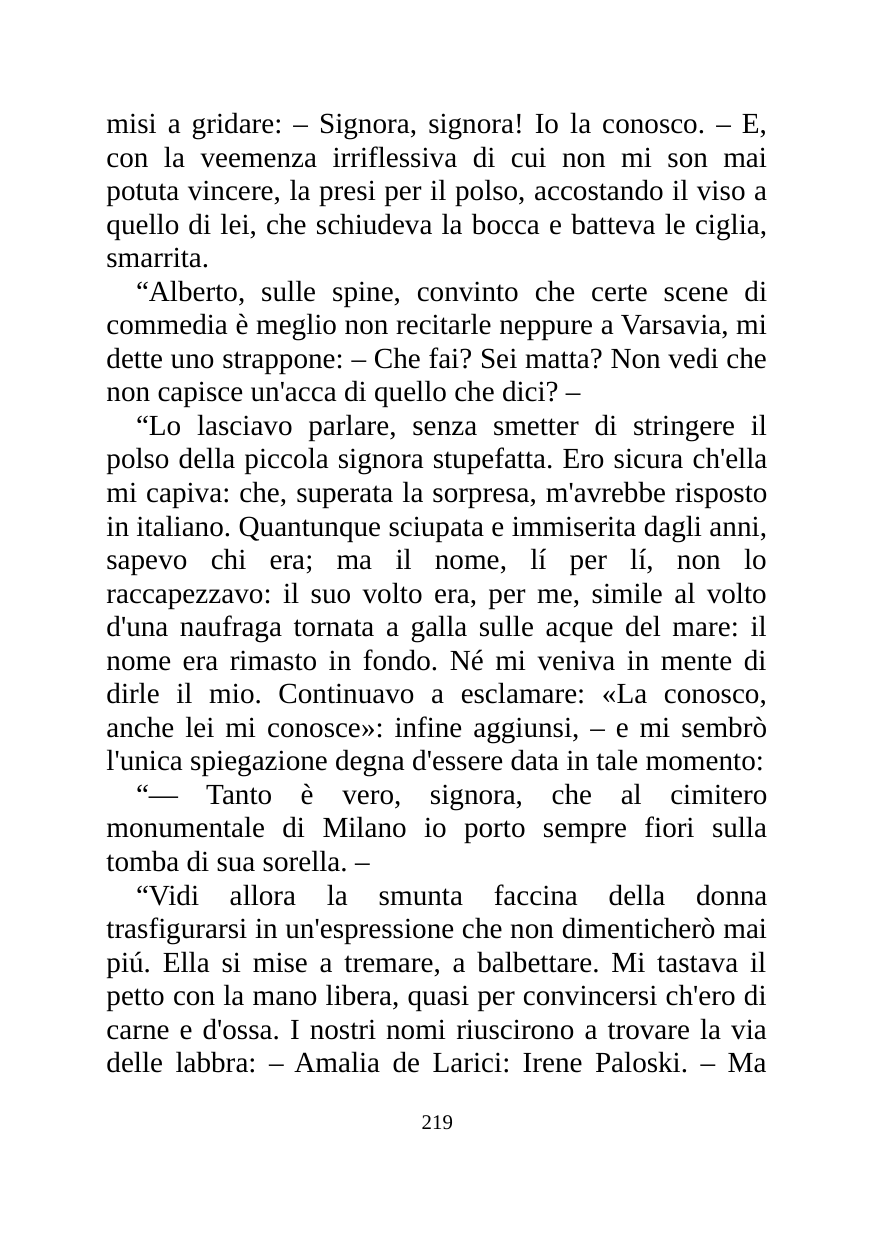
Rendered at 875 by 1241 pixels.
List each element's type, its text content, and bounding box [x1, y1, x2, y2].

text “Vidi allora la smunta faccina della donna trasfigurarsi in un'espressione che non dimenticherò mai piú. Ella si mise a tremare, a balbettare. Mi tastava il petto con la mano libera, quasi per convincersi ch'ero di carne e d'ossa. I nostri nomi riuscirono a trovare la via delle labbra: – Amalia de Larici: Irene Paloski. – Ma [106, 878, 768, 1079]
text “Alberto, sulle spine, convinto che certe scene di commedia è meglio non recitarle neppure a Varsavia, mi dette uno strappone: – Che fai? Sei matta? Non vedi che non capisce un'acca di quello che dici? – [106, 274, 768, 408]
text “— Tanto è vero, signora, che al cimitero monumentale di Milano io porto sempre fiori sulla tomba di sua sorella. – [106, 777, 768, 878]
text “Lo lasciavo parlare, senza smetter di stringere il polso della piccola signora stupefatta. Ero sicura ch'ella mi capiva: che, superata la sorpresa, m'avrebbe risposto in italiano. Quantunque sciupata e immiserita dagli anni, sapevo chi era; ma il nome, lí per lí, non lo raccapezzavo: il suo volto era, per me, simile al volto d'una naufraga tornata a galla sulle acque del mare: il nome era rimasto in fondo. Né mi veniva in mente di dirle il mio. Continuavo a esclamare: «La conosco, anche lei mi conosce»: infine aggiunsi, – e mi sembrò l'unica spiegazione degna d'essere data in tale momento: [106, 408, 768, 777]
text misi a gridare: – Signora, signora! Io la conosco. – E, con la veemenza irriflessiva di cui non mi son mai potuta vincere, la presi per il polso, accostando il viso a quello di lei, che schiudeva la bocca e batteva le ciglia, smarrita. [106, 106, 768, 274]
